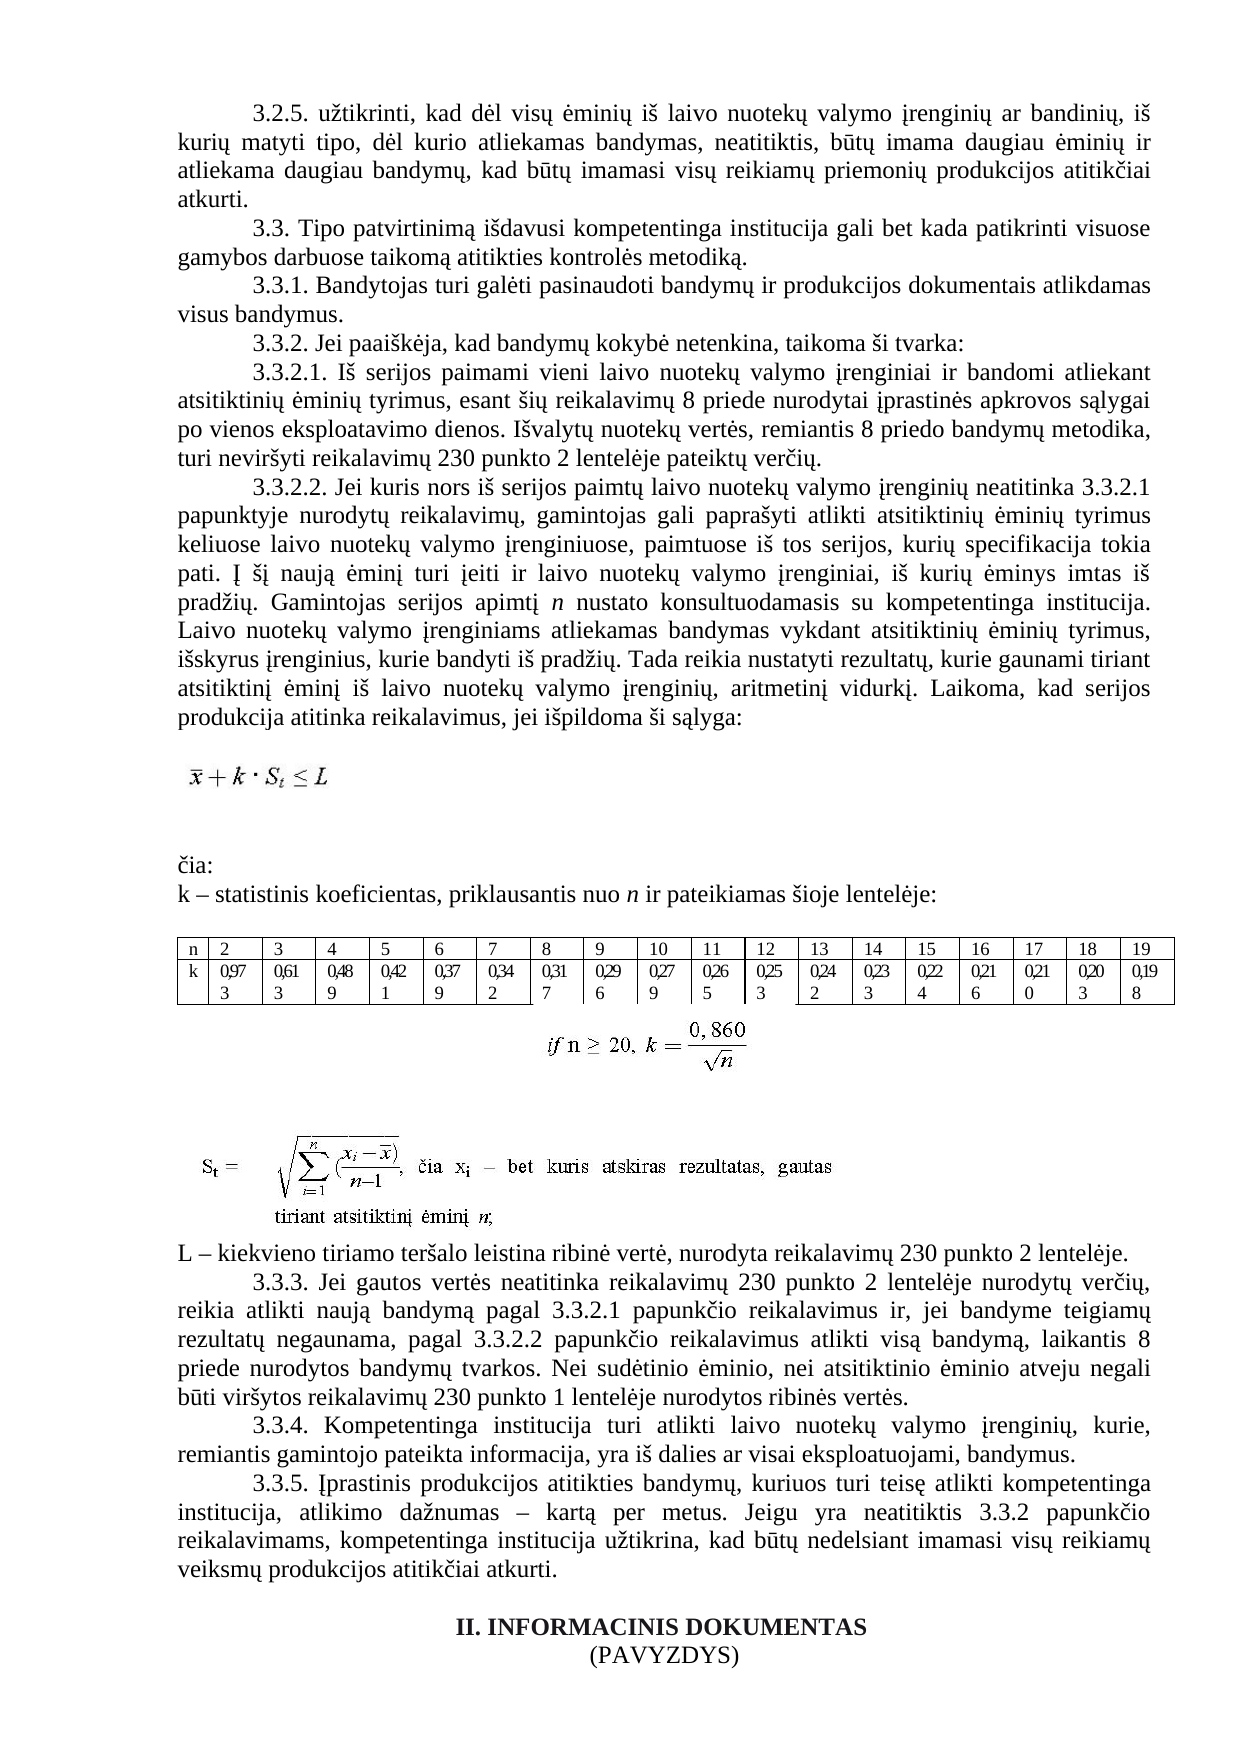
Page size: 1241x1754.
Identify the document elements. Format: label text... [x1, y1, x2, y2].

text 3.3.2.2. Jei kuris nors iš serijos paimtų laivo nuotekų valymo įrenginių neatitinka 3.3.2.1 papunktyje nurodytų reikalavimų, gamintojas gali paprašyti atlikti atsitiktinių ėminių tyrimus keliuose laivo nuotekų valymo įrenginiuose, paimtuose iš tos serijos, kurių specifikacija tokia pati. Į šį naują ėminį turi įeiti ir laivo nuotekų valymo įrenginiai, iš kurių ėminys imtas iš pradžių. Gamintojas serijos apimtį n nustato konsultuodamasis su kompetentinga institucija. Laivo nuotekų valymo įrenginiams atliekamas bandymas vykdant atsitiktinių ėminių tyrimus, išskyrus įrenginius, kurie bandyti iš pradžių. Tada reikia nustatyti rezultatų, kurie gaunami tiriant atsitiktinį ėminį iš laivo nuotekų valymo įrenginių, aritmetinį vidurkį. Laikoma, kad serijos produkcija atitinka reikalavimus, jei išpildoma ši sąlyga: [177, 472, 1152, 730]
table_header 7 [477, 938, 530, 959]
text k – statistinis koeficientas, priklausantis nuo n ir pateikiamas šioje lentelėje: [177, 879, 1152, 908]
table_cell 0,279 [638, 960, 691, 1003]
text čia: [177, 851, 1152, 879]
text 3.3.1. Bandytojas turi galėti pasinaudoti bandymų ir produkcijos dokumentais atlikdamas visus bandymus. [177, 270, 1152, 328]
table_cell 0,253 [746, 960, 798, 1003]
table_cell 0,216 [960, 960, 1013, 1003]
table_header 4 [316, 938, 369, 959]
table_cell 0,233 [853, 960, 905, 1003]
text II. INFORMACINIS DOKUMENTAS [177, 1612, 1152, 1641]
table_cell 0,242 [799, 960, 852, 1003]
table_cell 0,342 [477, 960, 530, 1003]
text 3.3.3. Jei gautos vertės neatitinka reikalavimų 230 punkto 2 lentelėje nurodytų verčių, reikia atlikti naują bandymą pagal 3.3.2.1 papunkčio reikalavimus ir, jei bandyme teigiamų rezultatų negaunama, pagal 3.3.2.2 papunkčio reikalavimus atlikti visą bandymą, laikantis 8 priede nurodytos bandymų tvarkos. Nei sudėtinio ėminio, nei atsitiktinio ėminio atveju negali būti viršytos reikalavimų 230 punkto 1 lentelėje nurodytos ribinės vertės. [177, 1267, 1152, 1411]
text 3.2.5. užtikrinti, kad dėl visų ėminių iš laivo nuotekų valymo įrenginių ar bandinių, iš kurių matyti tipo, dėl kurio atliekamas bandymas, neatitiktis, būtų imama daugiau ėminių ir atliekama daugiau bandymų, kad būtų imamasi visų reikiamų priemonių produkcijos atitikčiai atkurti. [177, 98, 1152, 213]
table_cell 0,198 [1121, 960, 1174, 1003]
text 3.3.2.1. Iš serijos paimami vieni laivo nuotekų valymo įrenginiai ir bandomi atliekant atsitiktinių ėminių tyrimus, esant šių reikalavimų 8 priede nurodytai įprastinės apkrovos sąlygai po vienos eksploatavimo dienos. Išvalytų nuotekų vertės, remiantis 8 priedo bandymų metodika, turi neviršyti reikalavimų 230 punkto 2 lentelėje pateiktų verčių. [177, 357, 1152, 472]
table_cell 0,224 [906, 960, 959, 1003]
table_cell 0,421 [370, 960, 423, 1003]
table_header 16 [960, 938, 1013, 959]
table_cell 0,203 [1067, 960, 1120, 1003]
table_header 15 [906, 938, 959, 959]
table_header 5 [370, 938, 423, 959]
table_header 8 [531, 938, 583, 959]
table_cell 0,973 [209, 960, 262, 1003]
text (PAVYZDYS) [177, 1641, 1152, 1669]
table_header 3 [263, 938, 315, 959]
text L – kiekvieno tiriamo teršalo leistina ribinė vertė, nurodyta reikalavimų 230 punkto 2 lentelėje. [177, 1238, 1152, 1267]
text 3.3.4. Kompetentinga institucija turi atlikti laivo nuotekų valymo įrenginių, kurie, remiantis gamintojo pateikta informacija, yra iš dalies ar visai eksploatuojami, bandymus. [177, 1411, 1152, 1468]
table_cell k [178, 960, 208, 1003]
table_cell 0,613 [263, 960, 315, 1003]
table_header 14 [853, 938, 905, 959]
table_header 2 [209, 938, 262, 959]
table_cell 0,489 [316, 960, 369, 1003]
table_header 6 [424, 938, 476, 959]
table_header 18 [1067, 938, 1120, 959]
table_header 10 [638, 938, 691, 959]
text 3.3.2. Jei paaiškėja, kad bandymų kokybė netenkina, taikoma ši tvarka: [177, 328, 1152, 357]
text 3.3. Tipo patvirtinimą išdavusi kompetentinga institucija gali bet kada patikrinti visuose gamybos darbuose taikomą atitikties kontrolės metodiką. [177, 213, 1152, 270]
table_cell 0,210 [1014, 960, 1066, 1003]
table_header 13 [799, 938, 852, 959]
table_header 19 [1121, 938, 1174, 959]
table_header 9 [584, 938, 637, 959]
table_header n [178, 938, 208, 959]
table_cell 0,296 [584, 960, 637, 1003]
table_cell 0,317 [531, 960, 583, 1003]
table_header 11 [692, 938, 744, 959]
text 3.3.5. Įprastinis produkcijos atitikties bandymų, kuriuos turi teisę atlikti kompetentinga institucija, atlikimo dažnumas – kartą per metus. Jeigu yra neatitiktis 3.3.2 papunkčio reikalavimams, kompetentinga institucija užtikrina, kad būtų nedelsiant imamasi visų reikiamų veiksmų produkcijos atitikčiai atkurti. [177, 1468, 1152, 1583]
table_cell 0,379 [424, 960, 476, 1003]
table_cell 0,265 [692, 960, 744, 1003]
table_header 12 [746, 938, 798, 959]
table_header 17 [1014, 938, 1066, 959]
